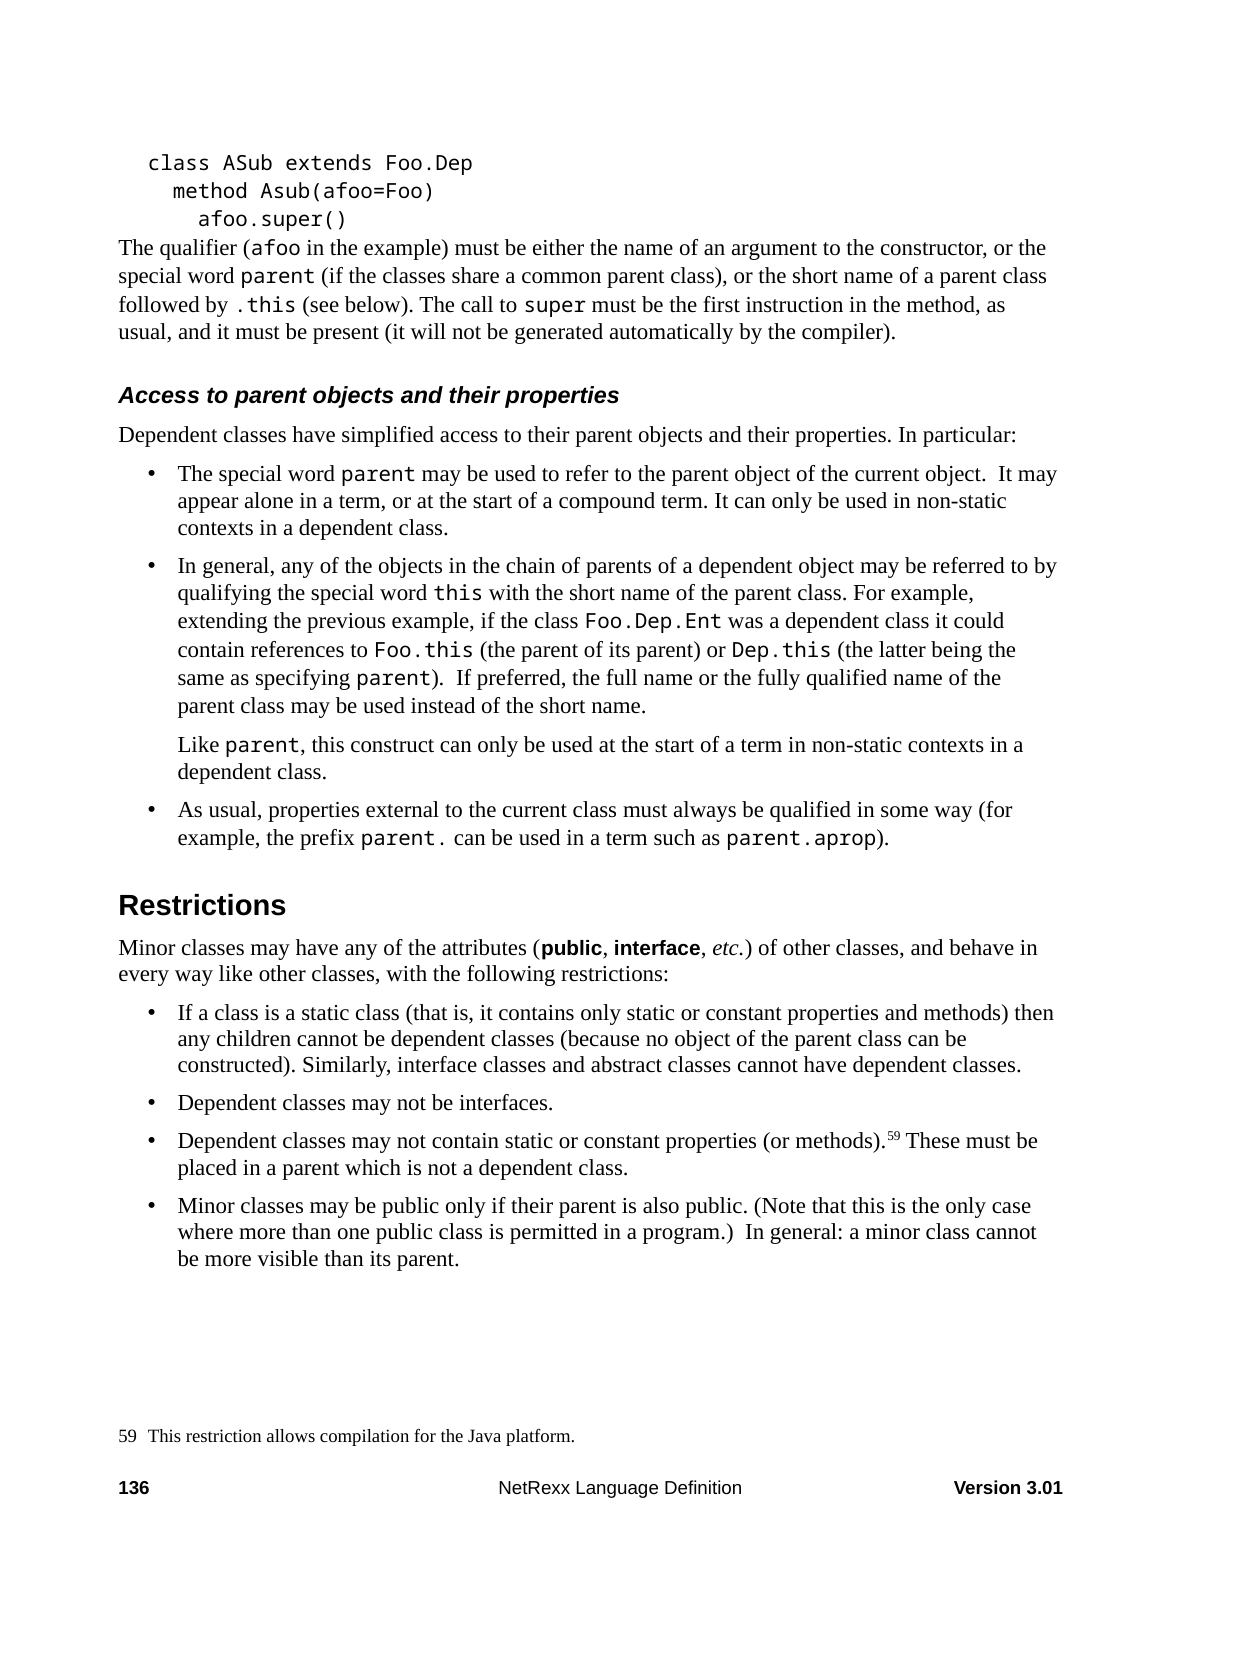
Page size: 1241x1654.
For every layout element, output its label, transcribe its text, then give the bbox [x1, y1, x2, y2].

list Dependent classes may not be interfaces. [148, 1089, 1063, 1116]
list Dependent classes may not contain static or constant properties (or methods). These must be placed in a parent which is not a dependent class. [148, 1127, 1063, 1180]
text class ASub extends Foo.Dep method Asub(afoo=Foo) afoo.super() [148, 148, 1063, 233]
subtitle Access to parent objects and their properties [118, 381, 1063, 408]
list Minor classes may be public only if their parent is also public. (Note that this is the only case where more than one public class is permitted in a program.) In general: a minor class cannot be more visible than its parent. [148, 1192, 1063, 1271]
list In general, any of the objects in the chain of parents of a dependent object may be referred to by qualifying the special word this with the short name of the parent class. For example, extending the previous example, if the class Foo.Dep.Ent was a dependent class it could contain references to Foo.this (the parent of its parent) or Dep.this (the latter being the same as specifying parent). If preferred, the full name or the fully qualified name of the parent class may be used instead of the short name. [148, 552, 1063, 718]
subtitle Restrictions [118, 888, 1063, 922]
text Dependent classes have simplified access to their parent objects and their properties. In particular: [118, 421, 1063, 447]
list This restriction allows compilation for the Java platform. [118, 1425, 1063, 1447]
list As usual, properties external to the current class must always be qualified in some way (for example, the prefix parent. can be used in a term such as parent.aprop). [148, 796, 1063, 851]
text The qualifier (afoo in the example) must be either the name of an argument to the constructor, or the special word parent (if the classes share a common parent class), or the short name of a parent class followed by .this (see below). The call to super must be the first instruction in the method, as usual, and it must be present (it will not be generated automatically by the compiler). [118, 233, 1063, 344]
list The special word parent may be used to refer to the parent object of the current object. It may appear alone in a term, or at the start of a compound term. It can only be used in non-static contexts in a dependent class. [148, 459, 1063, 540]
list Like parent, this construct can only be used at the start of a term in non-static contexts in a dependent class. [148, 730, 1063, 785]
list If a class is a static class (that is, it contains only static or constant properties and methods) then any children cannot be dependent classes (because no object of the parent class can be constructed). Similarly, interface classes and abstract classes cannot have dependent classes. [148, 998, 1063, 1078]
text Minor classes may have any of the attributes (public, interface, etc.) of other classes, and behave in every way like other classes, with the following restrictions: [118, 934, 1063, 987]
